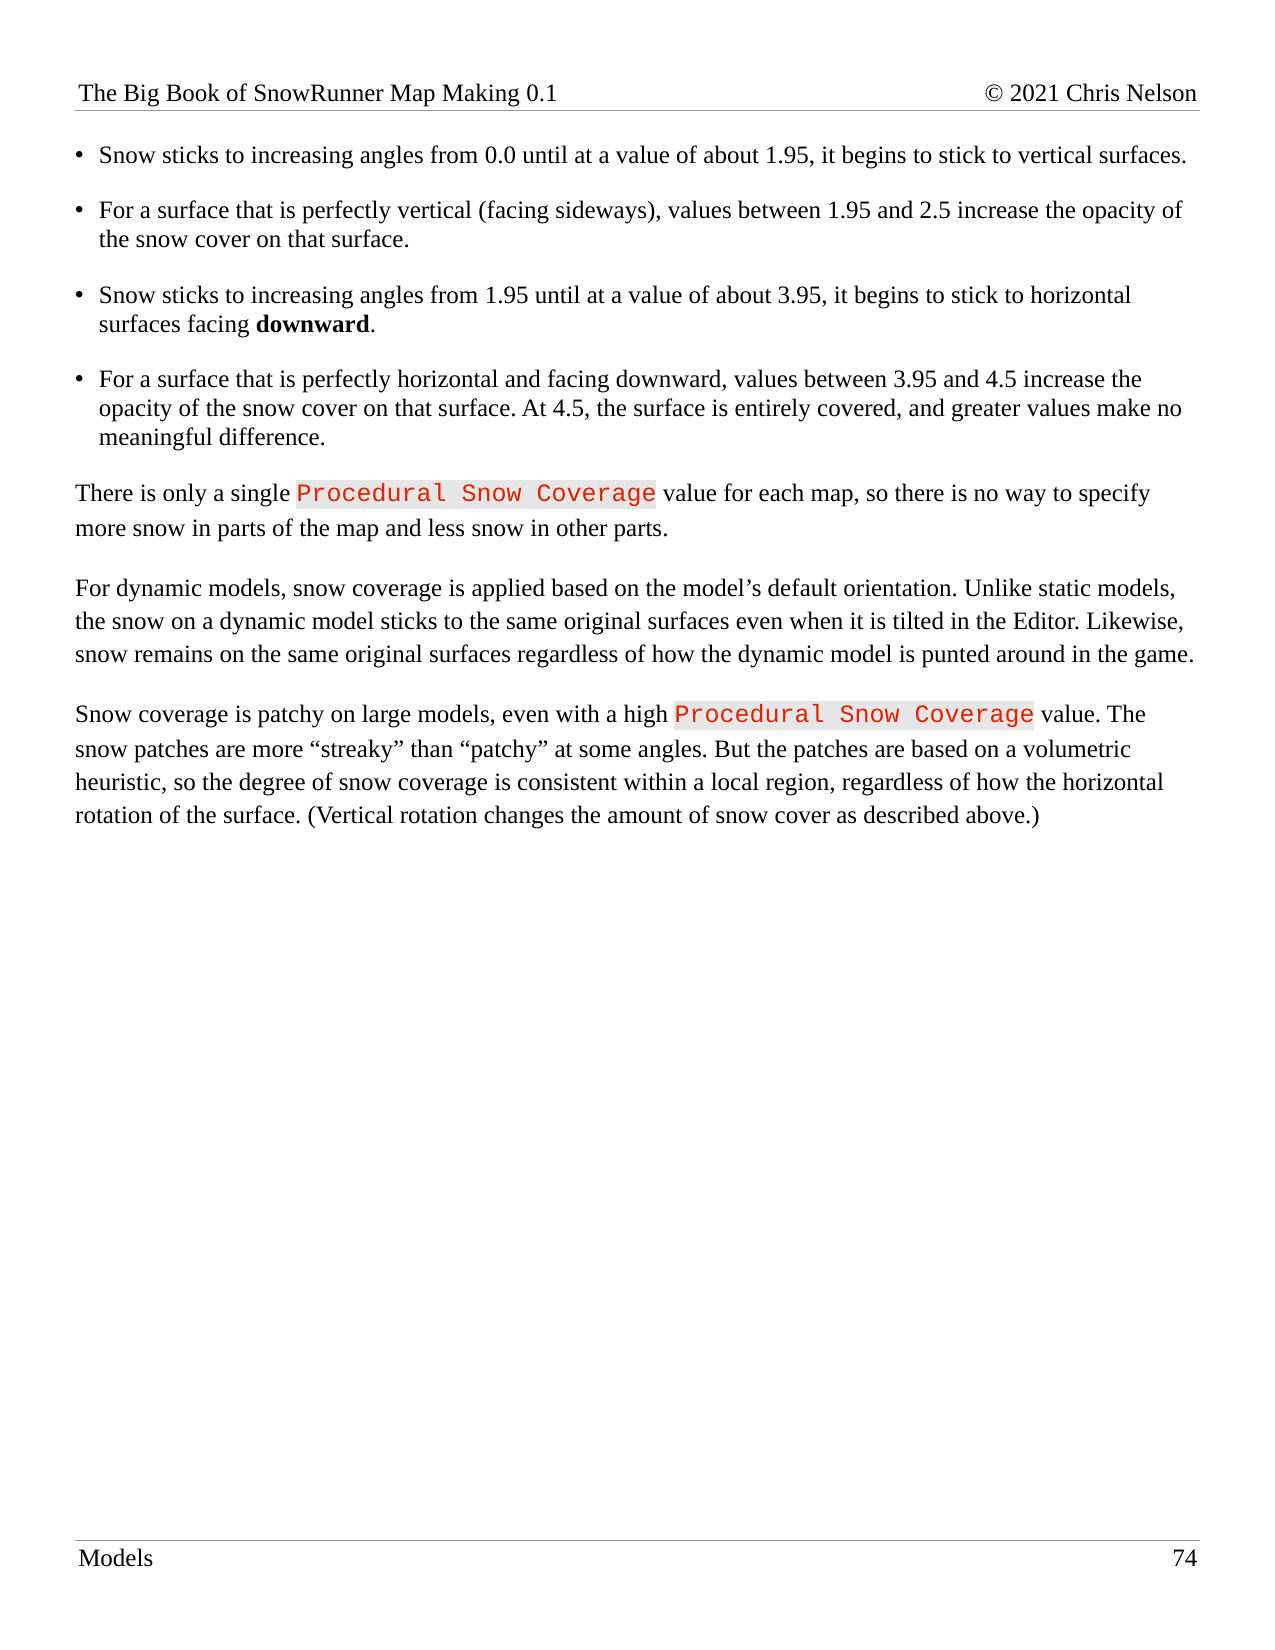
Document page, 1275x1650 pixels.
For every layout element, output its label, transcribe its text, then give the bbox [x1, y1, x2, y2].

text There is only a single Procedural Snow Coverage value for each map, so there is no way to specify more snow in parts of the map and less snow in other parts. [75, 478, 1200, 542]
list Snow sticks to increasing angles from 1.95 until at a value of about 3.95, it begins to stick to horizontal surfaces facing downward. [75, 280, 1200, 338]
list For a surface that is perfectly horizontal and facing downward, values between 3.95 and 4.5 increase the opacity of the snow cover on that surface. At 4.5, the surface is entirely covered, and greater values make no meaningful difference. [75, 364, 1200, 451]
text Snow coverage is patchy on large models, even with a high Procedural Snow Coverage value. The snow patches are more “streaky” than “patchy” at some angles. But the patches are based on a volumetric heuristic, so the degree of snow coverage is consistent within a local region, regardless of how the horizontal rotation of the surface. (Vertical rotation changes the amount of snow cover as described above.) [75, 699, 1200, 829]
list For a surface that is perfectly vertical (facing sideways), values between 1.95 and 2.5 increase the opacity of the snow cover on that surface. [75, 196, 1200, 253]
list Snow sticks to increasing angles from 0.0 until at a value of about 1.95, it begins to stick to vertical surfaces. [75, 140, 1200, 169]
text For dynamic models, snow coverage is applied based on the model’s default orientation. Unlike static models, the snow on a dynamic model sticks to the same original surfaces even when it is tilted in the Editor. Likewise, snow remains on the same original surfaces regardless of how the dynamic model is punted around in the game. [75, 573, 1200, 668]
